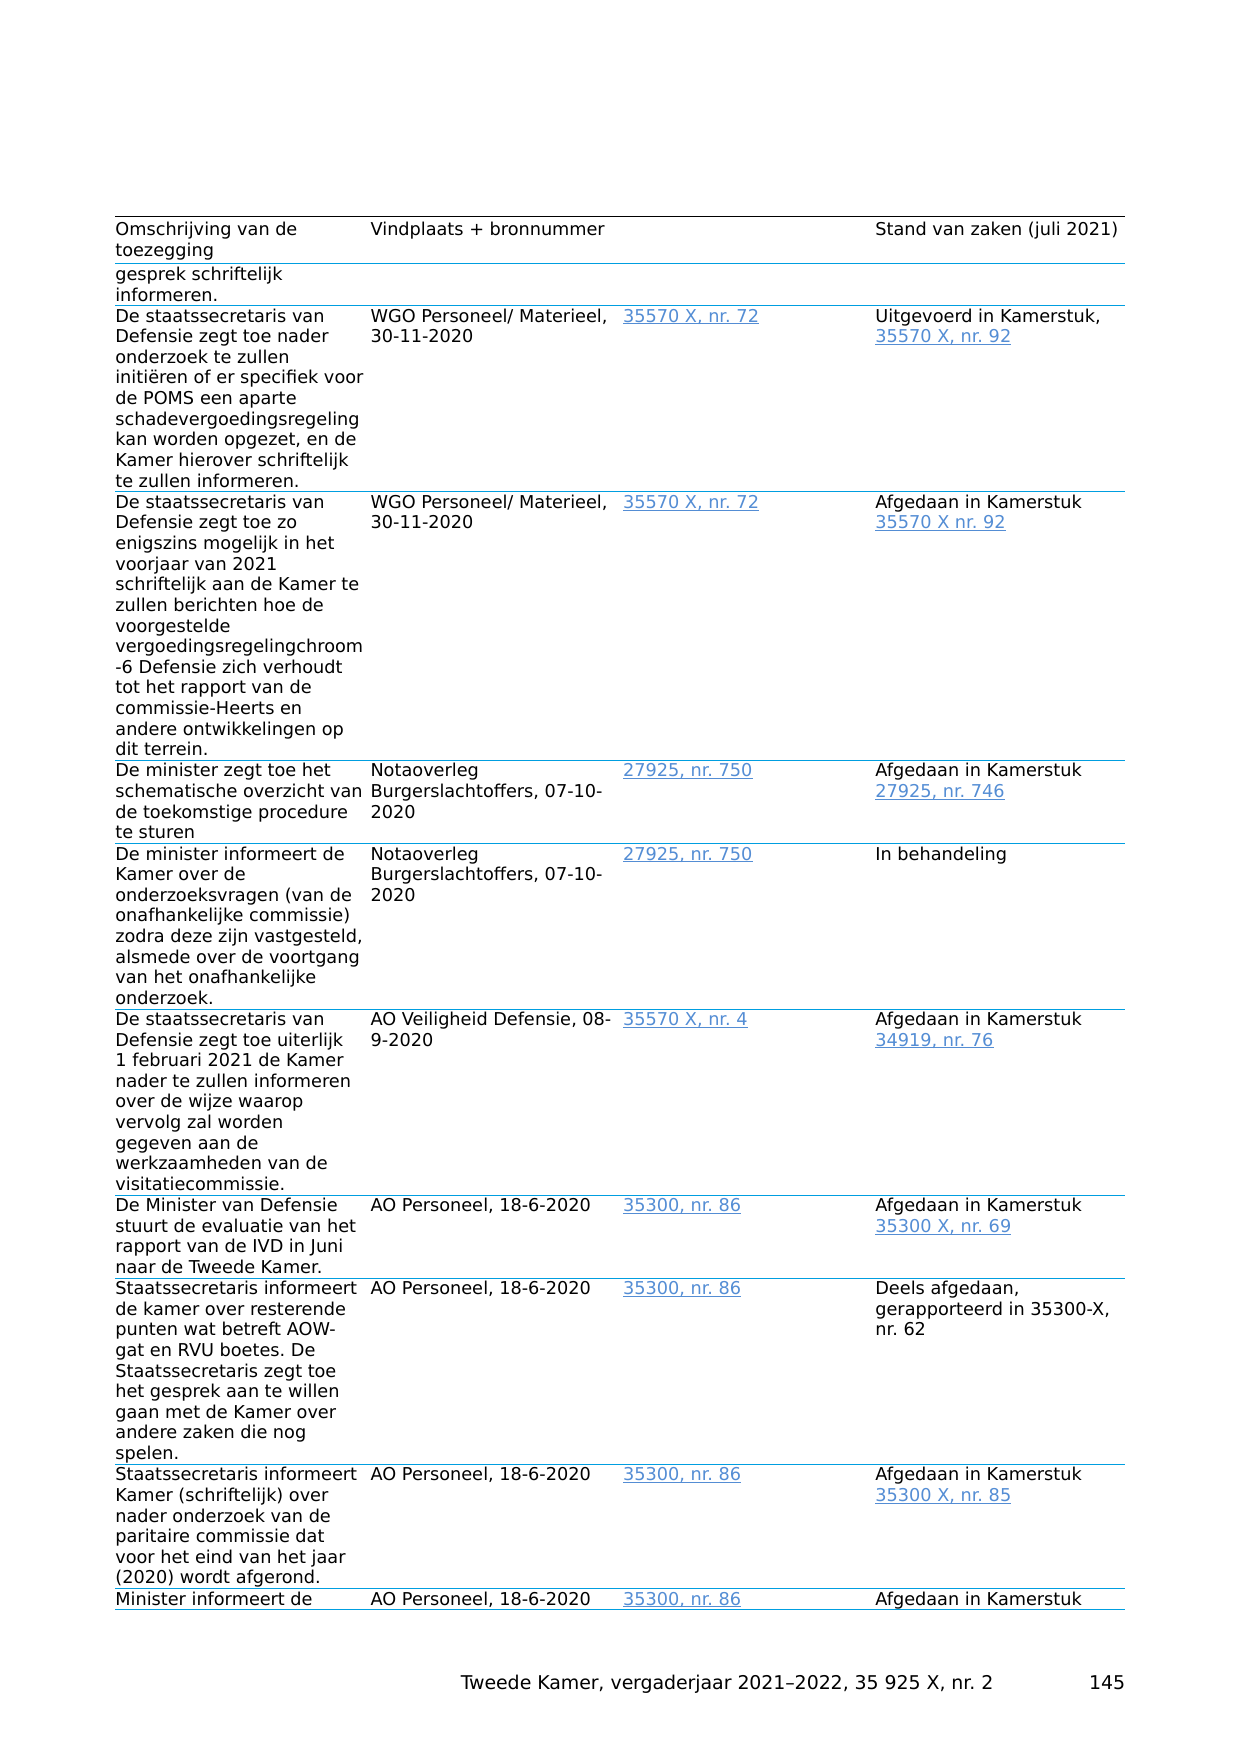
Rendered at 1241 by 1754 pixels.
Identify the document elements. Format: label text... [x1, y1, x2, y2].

table_cell Afgedaan in Kamerstuk 35300 X, nr. 85 [872, 1465, 1125, 1588]
table_cell 35300, nr. 86 [620, 1465, 872, 1588]
table_cell De staatssecretaris van Defensie zegt toe zo enigszins mogelijk in het voorjaar van 2021 schriftelijk aan de Kamer te zullen berichten hoe de voorgestelde vergoedingsregelingchroom-6 Defensie zich verhoudt tot het rapport van de commissie-Heerts en andere ontwikkelingen op dit terrein. [115, 492, 367, 760]
table_cell Afgedaan in Kamerstuk 35300 X, nr. 69 [872, 1196, 1125, 1278]
table_cell 35300, nr. 86 [620, 1196, 872, 1278]
table_cell De staatssecretaris van Defensie zegt toe nader onderzoek te zullen initiëren of er specifiek voor de POMS een aparte schadevergoedingsregeling kan worden opgezet, en de Kamer hierover schriftelijk te zullen informeren. [115, 306, 367, 491]
table_cell In behandeling [872, 844, 1125, 1008]
table_cell Afgedaan in Kamerstuk [872, 1589, 1125, 1609]
table_cell Vindplaats + bronnummer [368, 217, 872, 263]
table_cell AO Personeel, 18-6-2020 [368, 1465, 620, 1588]
table_cell 27925, nr. 750 [620, 761, 872, 843]
table_cell Stand van zaken (juli 2021) [872, 217, 1125, 263]
table_cell WGO Personeel/ Materieel, 30-11-2020 [368, 306, 620, 491]
table_cell Notaoverleg Burgerslachtoffers, 07-10-2020 [368, 844, 620, 1008]
table_cell Afgedaan in Kamerstuk 35570 X nr. 92 [872, 492, 1125, 760]
table_header Tabel 53 Door bewindslieden gedane toezeggingen [115, 191, 1125, 216]
table_cell Afgedaan in Kamerstuk 34919, nr. 76 [872, 1010, 1125, 1194]
table_cell 35570 X, nr. 72 [620, 492, 872, 760]
table_cell Staatssecretaris informeert Kamer (schriftelijk) over nader onderzoek van de paritaire commissie dat voor het eind van het jaar (2020) wordt afgerond. [115, 1465, 367, 1588]
table_cell [368, 264, 620, 305]
table_cell Afgedaan in Kamerstuk 27925, nr. 746 [872, 761, 1125, 843]
table_cell 35570 X, nr. 4 [620, 1010, 872, 1194]
table_cell 35300, nr. 86 [620, 1589, 872, 1609]
table_cell De staatssecretaris van Defensie zegt toe uiterlijk 1 februari 2021 de Kamer nader te zullen informeren over de wijze waarop vervolg zal worden gegeven aan de werkzaamheden van de visitatiecommissie. [115, 1010, 367, 1194]
table_cell 27925, nr. 750 [620, 844, 872, 1008]
table_cell AO Personeel, 18-6-2020 [368, 1196, 620, 1278]
table_cell Notaoverleg Burgerslachtoffers, 07-10-2020 [368, 761, 620, 843]
table_cell 35570 X, nr. 72 [620, 306, 872, 491]
table_cell [620, 264, 872, 305]
table_cell gesprek schriftelijk informeren. [115, 264, 367, 305]
table_cell Minister informeert de [115, 1589, 367, 1609]
table_cell De Minister van Defensie stuurt de evaluatie van het rapport van de IVD in Juni naar de Tweede Kamer. [115, 1196, 367, 1278]
table_cell Omschrijving van de toezegging [115, 217, 367, 263]
table_cell [872, 264, 1125, 305]
table_cell WGO Personeel/ Materieel, 30-11-2020 [368, 492, 620, 760]
table_cell AO Veiligheid Defensie, 08-9-2020 [368, 1010, 620, 1194]
table_cell Deels afgedaan, gerapporteerd in 35300-X, nr. 62 [872, 1279, 1125, 1464]
table_cell De minister informeert de Kamer over de onderzoeksvragen (van de onafhankelijke commissie) zodra deze zijn vastgesteld, alsmede over de voortgang van het onafhankelijke onderzoek. [115, 844, 367, 1008]
table_cell Staatssecretaris informeert de kamer over resterende punten wat betreft AOW-gat en RVU boetes. De Staatssecretaris zegt toe het gesprek aan te willen gaan met de Kamer over andere zaken die nog spelen. [115, 1279, 367, 1464]
table_cell De minister zegt toe het schematische overzicht van de toekomstige procedure te sturen [115, 761, 367, 843]
table_cell AO Personeel, 18-6-2020 [368, 1589, 620, 1609]
table_cell Uitgevoerd in Kamerstuk, 35570 X, nr. 92 [872, 306, 1125, 491]
table_cell AO Personeel, 18-6-2020 [368, 1279, 620, 1464]
table_cell 35300, nr. 86 [620, 1279, 872, 1464]
